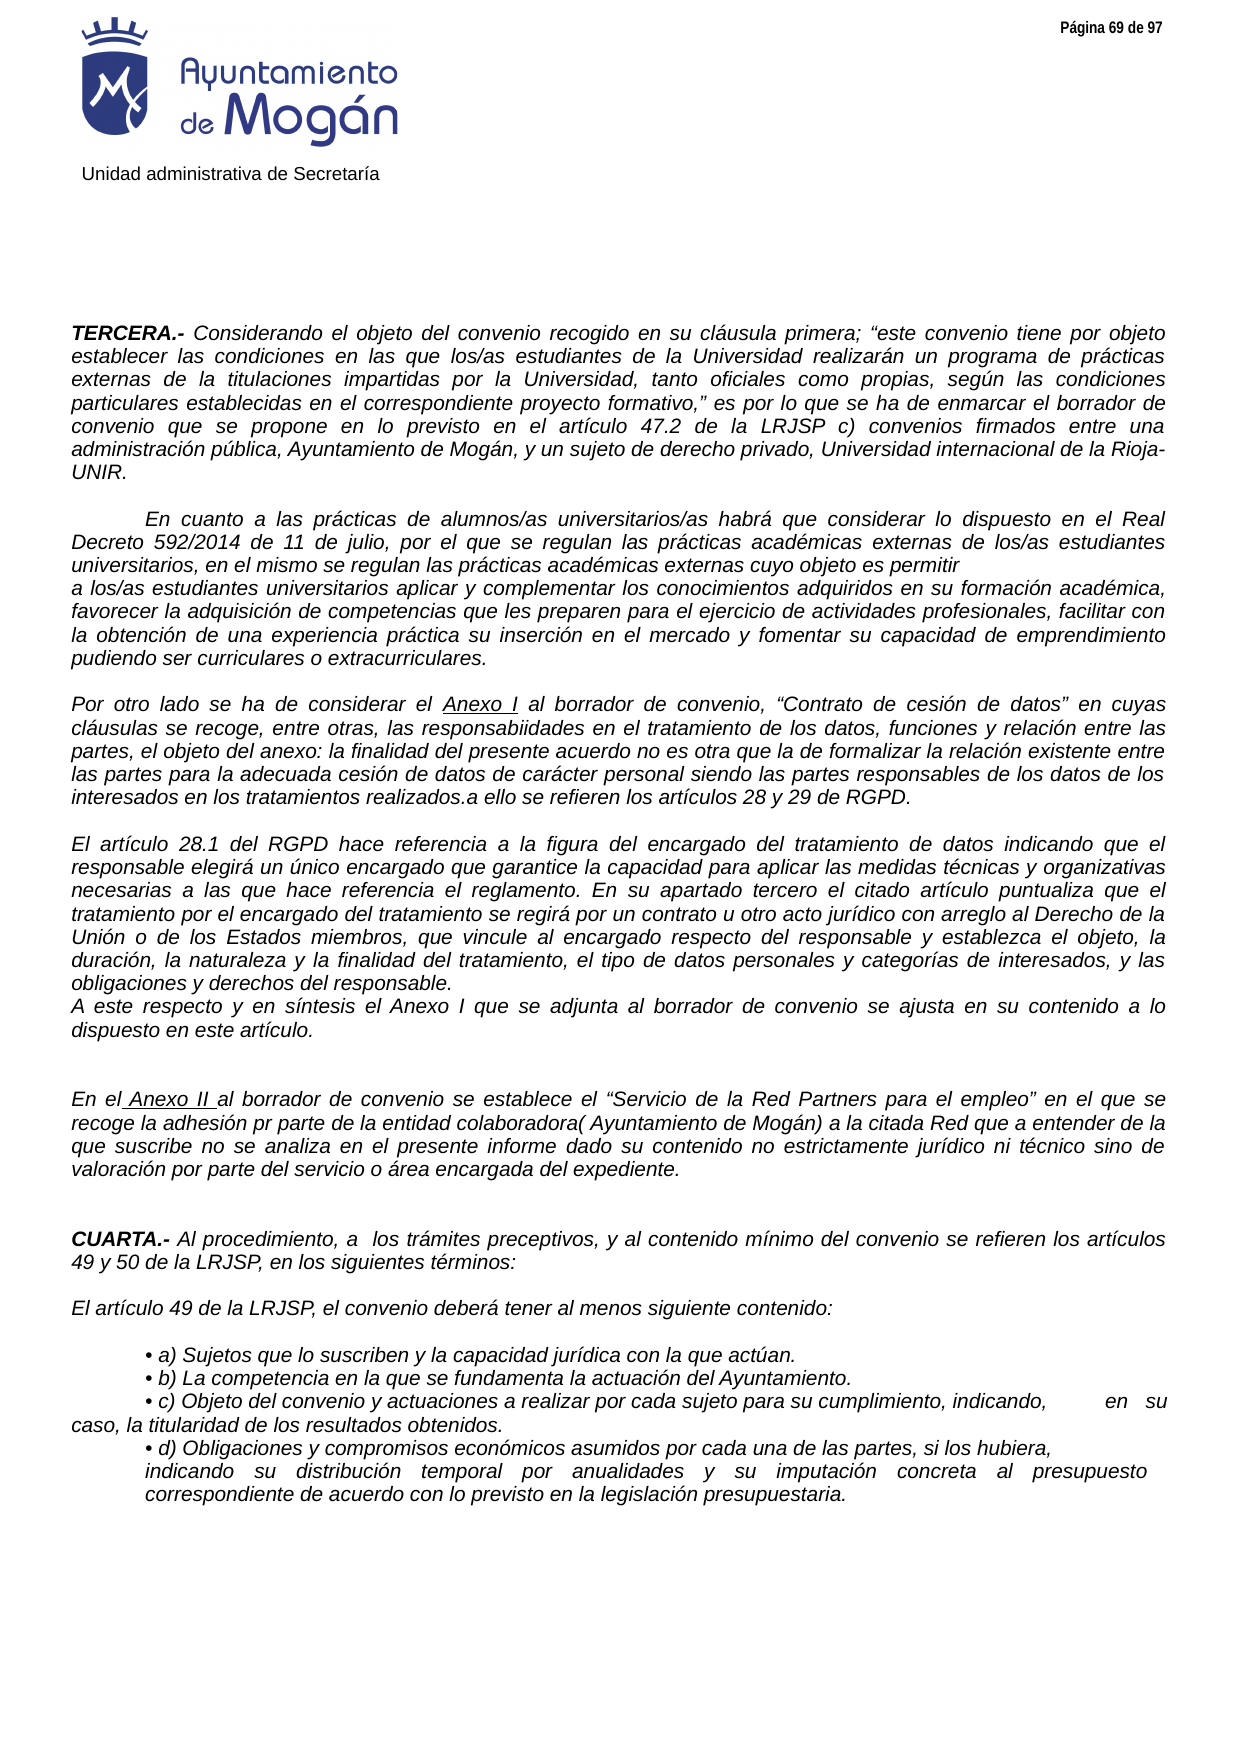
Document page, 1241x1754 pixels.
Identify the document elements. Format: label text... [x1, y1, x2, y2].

text • a) Sujetos que lo suscriben y la capacidad jurídica con la que actúan. [71, 1343, 1169, 1367]
text TERCERA.- Considerando el objeto del convenio recogido en su cláusula primera; “este convenio tiene por objeto establecer las condiciones en las que los/as estudiantes de la Universidad realizarán un programa de prácticas externas de la titulaciones impartidas por la Universidad, tanto oficiales como propias, según las condiciones particulares establecidas en el correspondiente proyecto formativo,” es por lo que se ha de enmarcar el borrador de convenio que se propone en lo previsto en el artículo 47.2 de la LRJSP c) convenios firmados entre una administración pública, Ayuntamiento de Mogán, y un sujeto de derecho privado, Universidad internacional de la Rioja-UNIR. [71, 321, 1169, 484]
picture [81, 17, 398, 153]
text • c) Objeto del convenio y actuaciones a realizar por cada sujeto para su cumplimiento, indicando, en su caso, la titularidad de los resultados obtenidos. [71, 1390, 1169, 1436]
text indicando su distribución temporal por anualidades y su imputación concreta al presupuesto correspondiente de acuerdo con lo previsto en la legislación presupuestaria. [71, 1459, 1169, 1506]
text El artículo 49 de la LRJSP, el convenio deberá tener al menos siguiente contenido: [71, 1297, 1169, 1320]
text En cuanto a las prácticas de alumnos/as universitarios/as habrá que considerar lo dispuesto en el Real Decreto 592/2014 de 11 de julio, por el que se regulan las prácticas académicas externas de los/as estudiantes universitarios, en el mismo se regulan las prácticas académicas externas cuyo objeto es permitir [71, 507, 1169, 577]
text En el Anexo II al borrador de convenio se establece el “Servicio de la Red Partners para el empleo” en el que se recoge la adhesión pr parte de la entidad colaboradora( Ayuntamiento de Mogán) a la citada Red que a entender de la que suscribe no se analiza en el presente informe dado su contenido no estrictamente jurídico ni técnico sino de valoración por parte del servicio o área encargada del expediente. [71, 1088, 1169, 1181]
text • b) La competencia en la que se fundamenta la actuación del Ayuntamiento. [71, 1367, 1169, 1390]
text El artículo 28.1 del RGPD hace referencia a la figura del encargado del tratamiento de datos indicando que el responsable elegirá un único encargado que garantice la capacidad para aplicar las medidas técnicas y organizativas necesarias a las que hace referencia el reglamento. En su apartado tercero el citado artículo puntualiza que el tratamiento por el encargado del tratamiento se regirá por un contrato u otro acto jurídico con arreglo al Derecho de la Unión o de los Estados miembros, que vincule al encargado respecto del responsable y establezca el objeto, la duración, la naturaleza y la finalidad del tratamiento, el tipo de datos personales y categorías de interesados, y las obligaciones y derechos del responsable. [71, 832, 1169, 995]
text a los/as estudiantes universitarios aplicar y complementar los conocimientos adquiridos en su formación académica, favorecer la adquisición de competencias que les preparen para el ejercicio de actividades profesionales, facilitar con la obtención de una experiencia práctica su inserción en el mercado y fomentar su capacidad de emprendimiento pudiendo ser curriculares o extracurriculares. [71, 577, 1169, 670]
text • d) Obligaciones y compromisos económicos asumidos por cada una de las partes, si los hubiera, [71, 1436, 1169, 1459]
text Por otro lado se ha de considerar el Anexo I al borrador de convenio, “Contrato de cesión de datos” en cuyas cláusulas se recoge, entre otras, las responsabiidades en el tratamiento de los datos, funciones y relación entre las partes, el objeto del anexo: la finalidad del presente acuerdo no es otra que la de formalizar la relación existente entre las partes para la adecuada cesión de datos de carácter personal siendo las partes responsables de los datos de los interesados en los tratamientos realizados.a ello se refieren los artículos 28 y 29 de RGPD. [71, 693, 1169, 809]
text A este respecto y en síntesis el Anexo I que se adjunta al borrador de convenio se ajusta en su contenido a lo dispuesto en este artículo. [71, 995, 1169, 1041]
text CUARTA.- Al procedimiento, a los trámites preceptivos, y al contenido mínimo del convenio se refieren los artículos 49 y 50 de la LRJSP, en los siguientes términos: [71, 1227, 1169, 1274]
